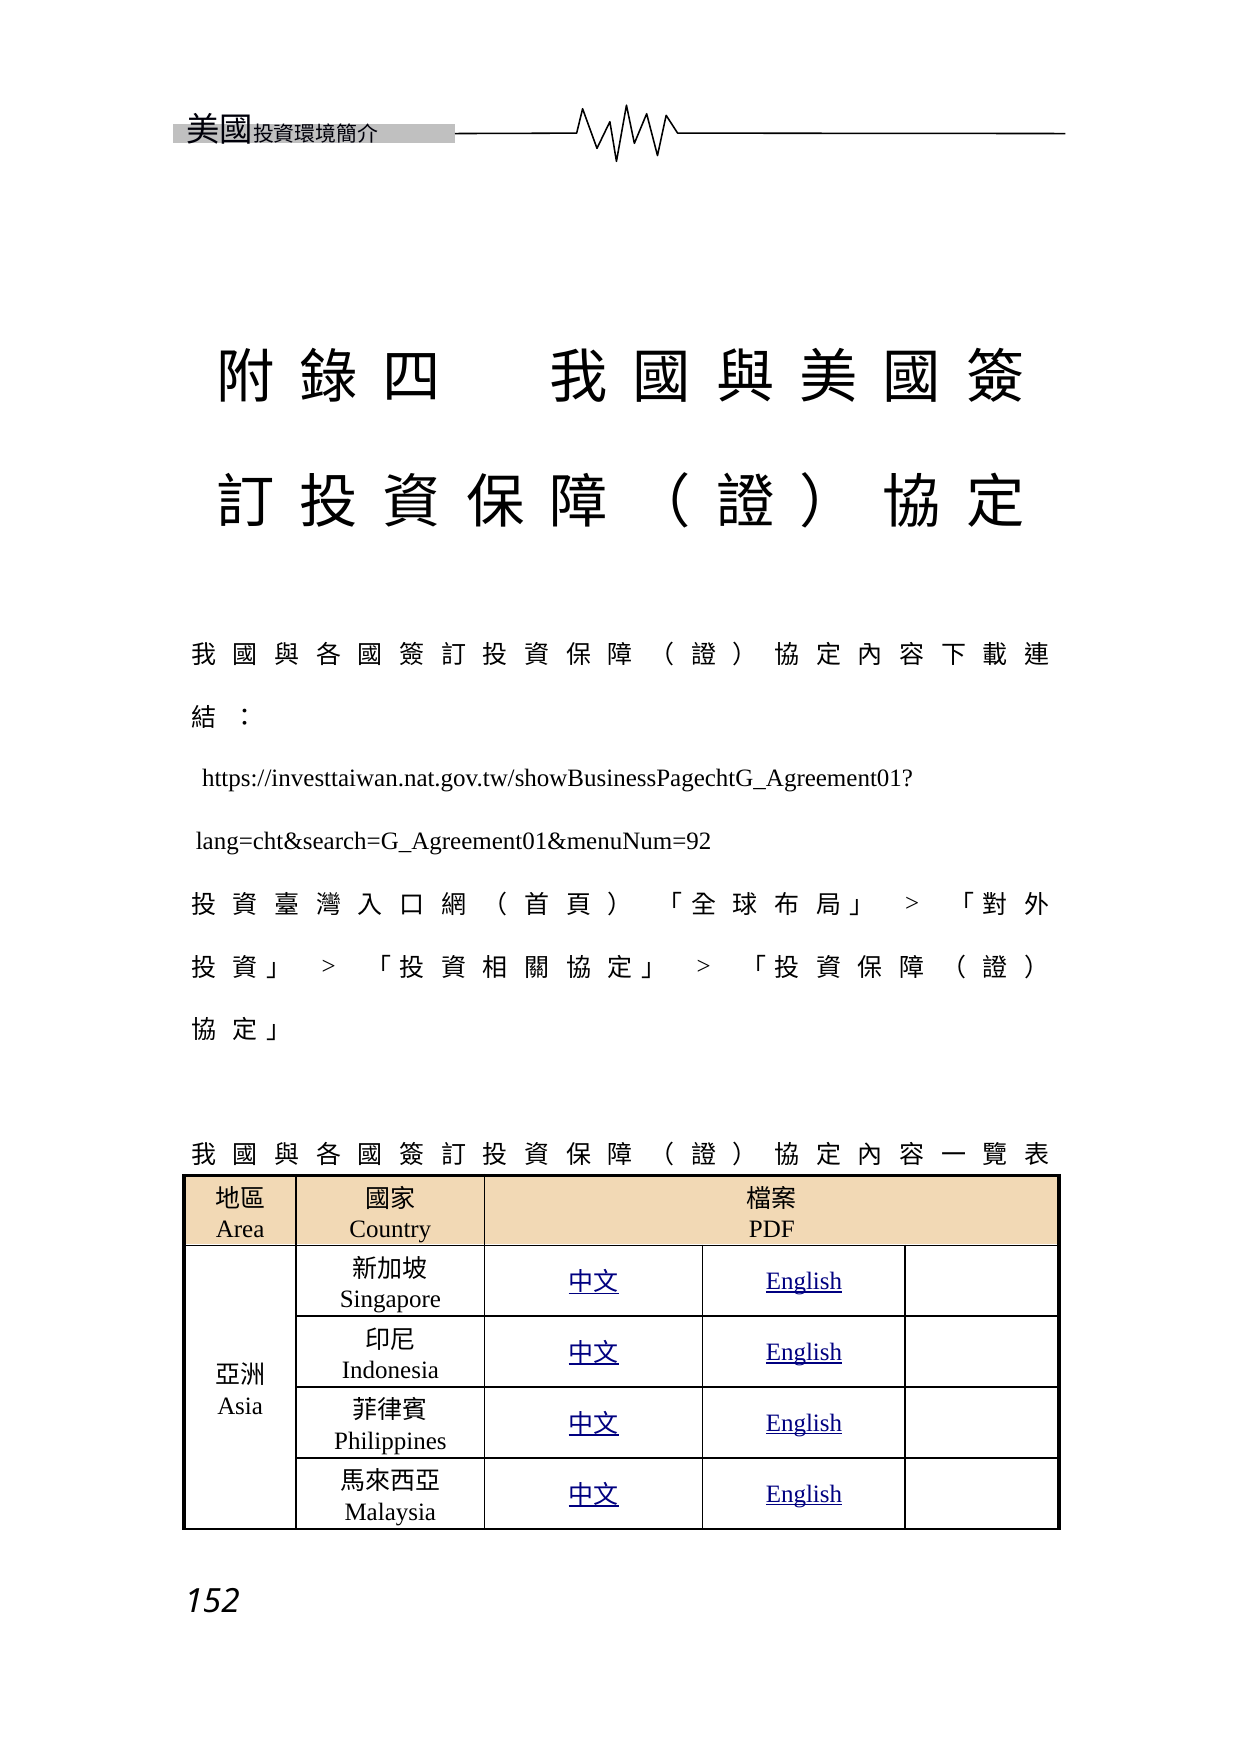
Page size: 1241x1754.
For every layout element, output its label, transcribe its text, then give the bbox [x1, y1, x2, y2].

table_cell 馬來西亞 Malaysia [297, 1459, 484, 1528]
table_cell English [703, 1246, 904, 1315]
table_cell English [703, 1459, 904, 1528]
text 附錄四 我國與美國簽訂投資保障（證）協定 [183, 299, 1058, 549]
table_cell 印尼 Indonesia [297, 1317, 484, 1386]
table_header 地區 Area [186, 1177, 295, 1244]
table_cell 新加坡 Singapore [297, 1246, 484, 1315]
table_cell 中文 [485, 1246, 702, 1315]
table_cell English [703, 1388, 904, 1457]
text 投資臺灣入口網（首頁）「全球布局」>「對外投資」>「投資相關協定」>「投資保障（證）協定」 [183, 861, 1058, 1049]
table_cell [906, 1388, 1057, 1457]
table_cell 菲律賓 Philippines [297, 1388, 484, 1457]
text 我國與各國簽訂投資保障（證）協定內容一覽表 [183, 1111, 1058, 1174]
table_cell 中文 [485, 1317, 702, 1386]
table_cell 中文 [485, 1459, 702, 1528]
table_cell 亞洲 Asia [186, 1246, 295, 1528]
table_cell 中文 [485, 1388, 702, 1457]
text https://investtaiwan.nat.gov.tw/showBusinessPagechtG_Agreement01?lang=cht&search=G_Agreement01&menuNum=92 [183, 736, 1058, 861]
table_cell [906, 1246, 1057, 1315]
table_header 國家 Country [297, 1177, 484, 1244]
table_cell [906, 1459, 1057, 1528]
table_cell [906, 1317, 1057, 1386]
text 我國與各國簽訂投資保障（證）協定內容下載連結： [183, 611, 1058, 736]
table_header 檔案 PDF [485, 1177, 1057, 1244]
table_cell English [703, 1317, 904, 1386]
